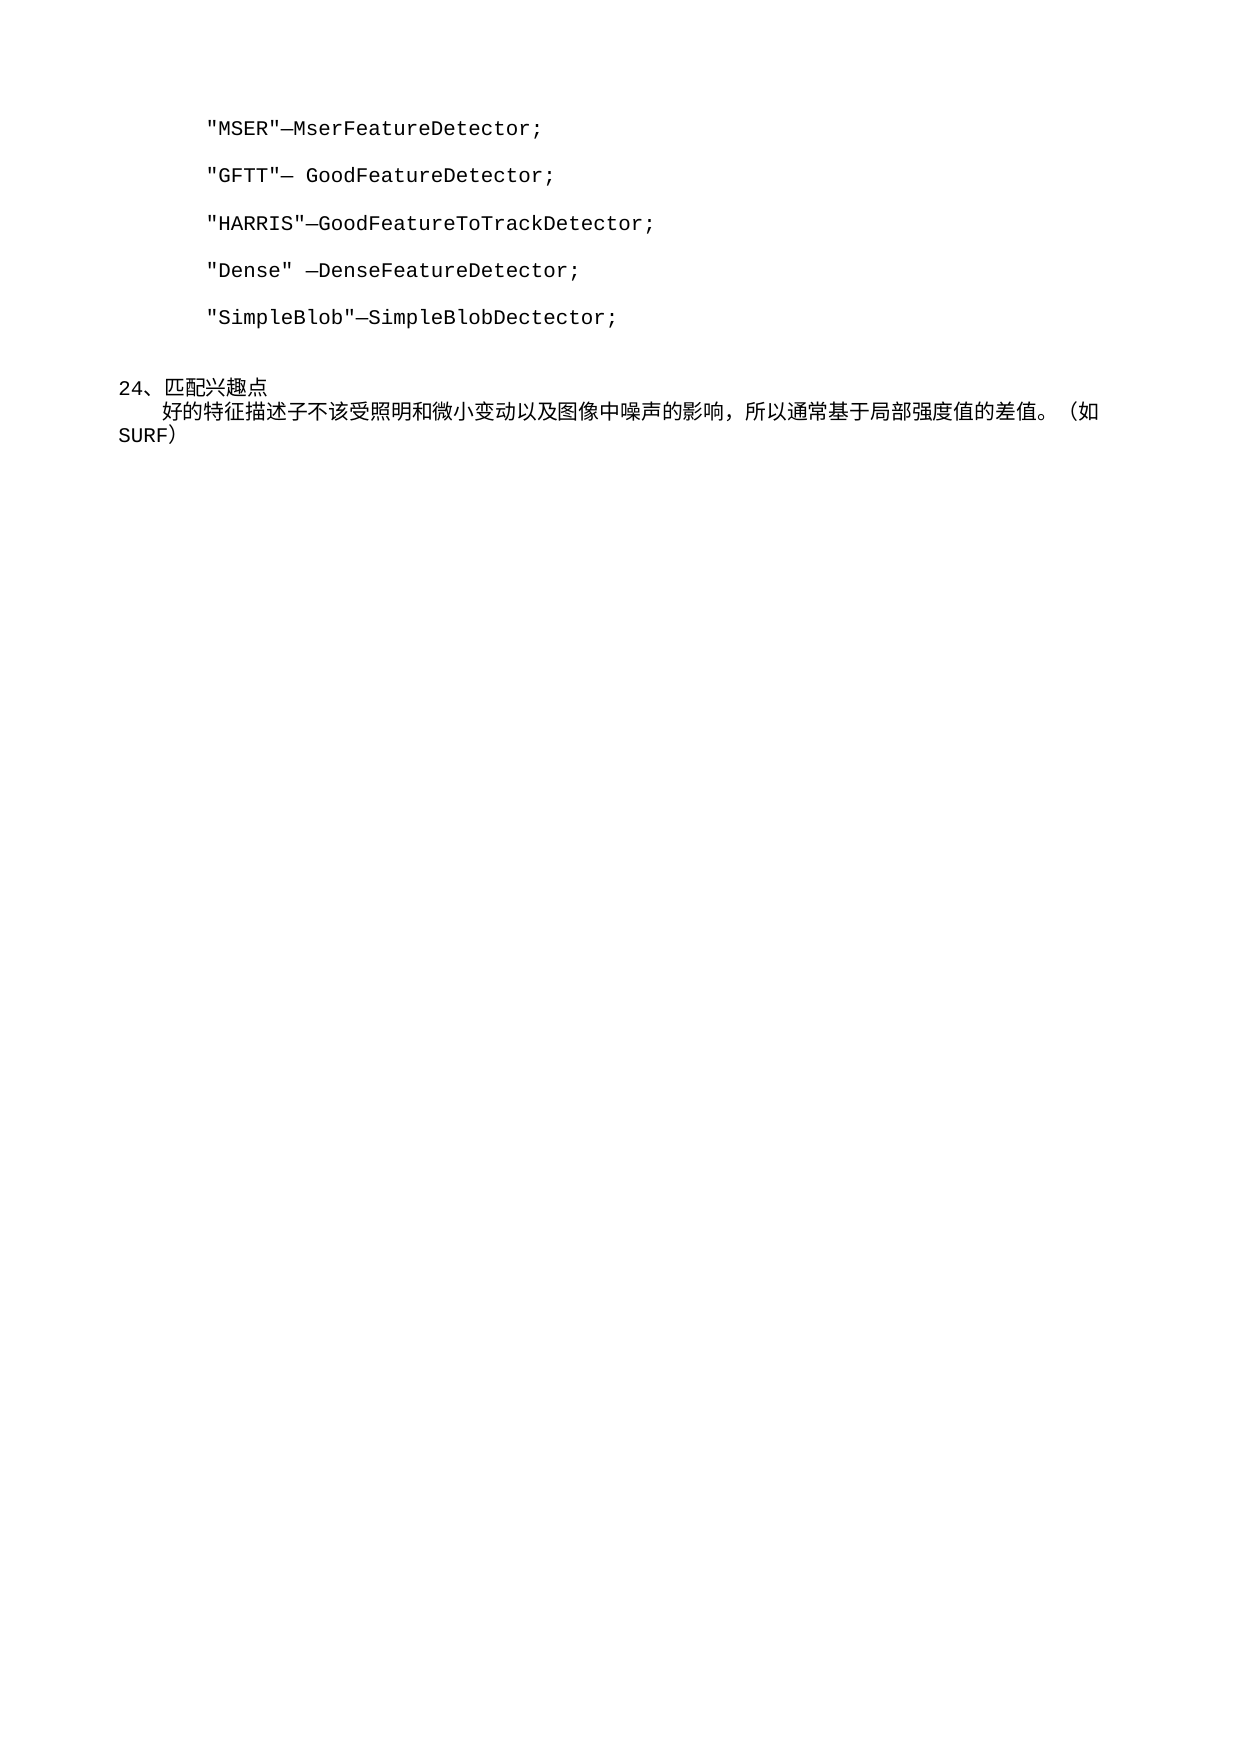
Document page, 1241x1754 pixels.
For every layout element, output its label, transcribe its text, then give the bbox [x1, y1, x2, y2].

text "SimpleBlob"—SimpleBlobDectector; [118, 307, 1122, 331]
text 24、匹配兴趣点 [118, 378, 1122, 402]
text 好的特征描述子不该受照明和微小变动以及图像中噪声的影响，所以通常基于局部强度值的差值。（如SURF） [118, 402, 1122, 449]
text "Dense" —DenseFeatureDetector; [118, 260, 1122, 284]
text "HARRIS"—GoodFeatureToTrackDetector; [118, 213, 1122, 236]
text "GFTT"— GoodFeatureDetector; [118, 165, 1122, 189]
text "MSER"—MserFeatureDetector; [118, 118, 1122, 142]
